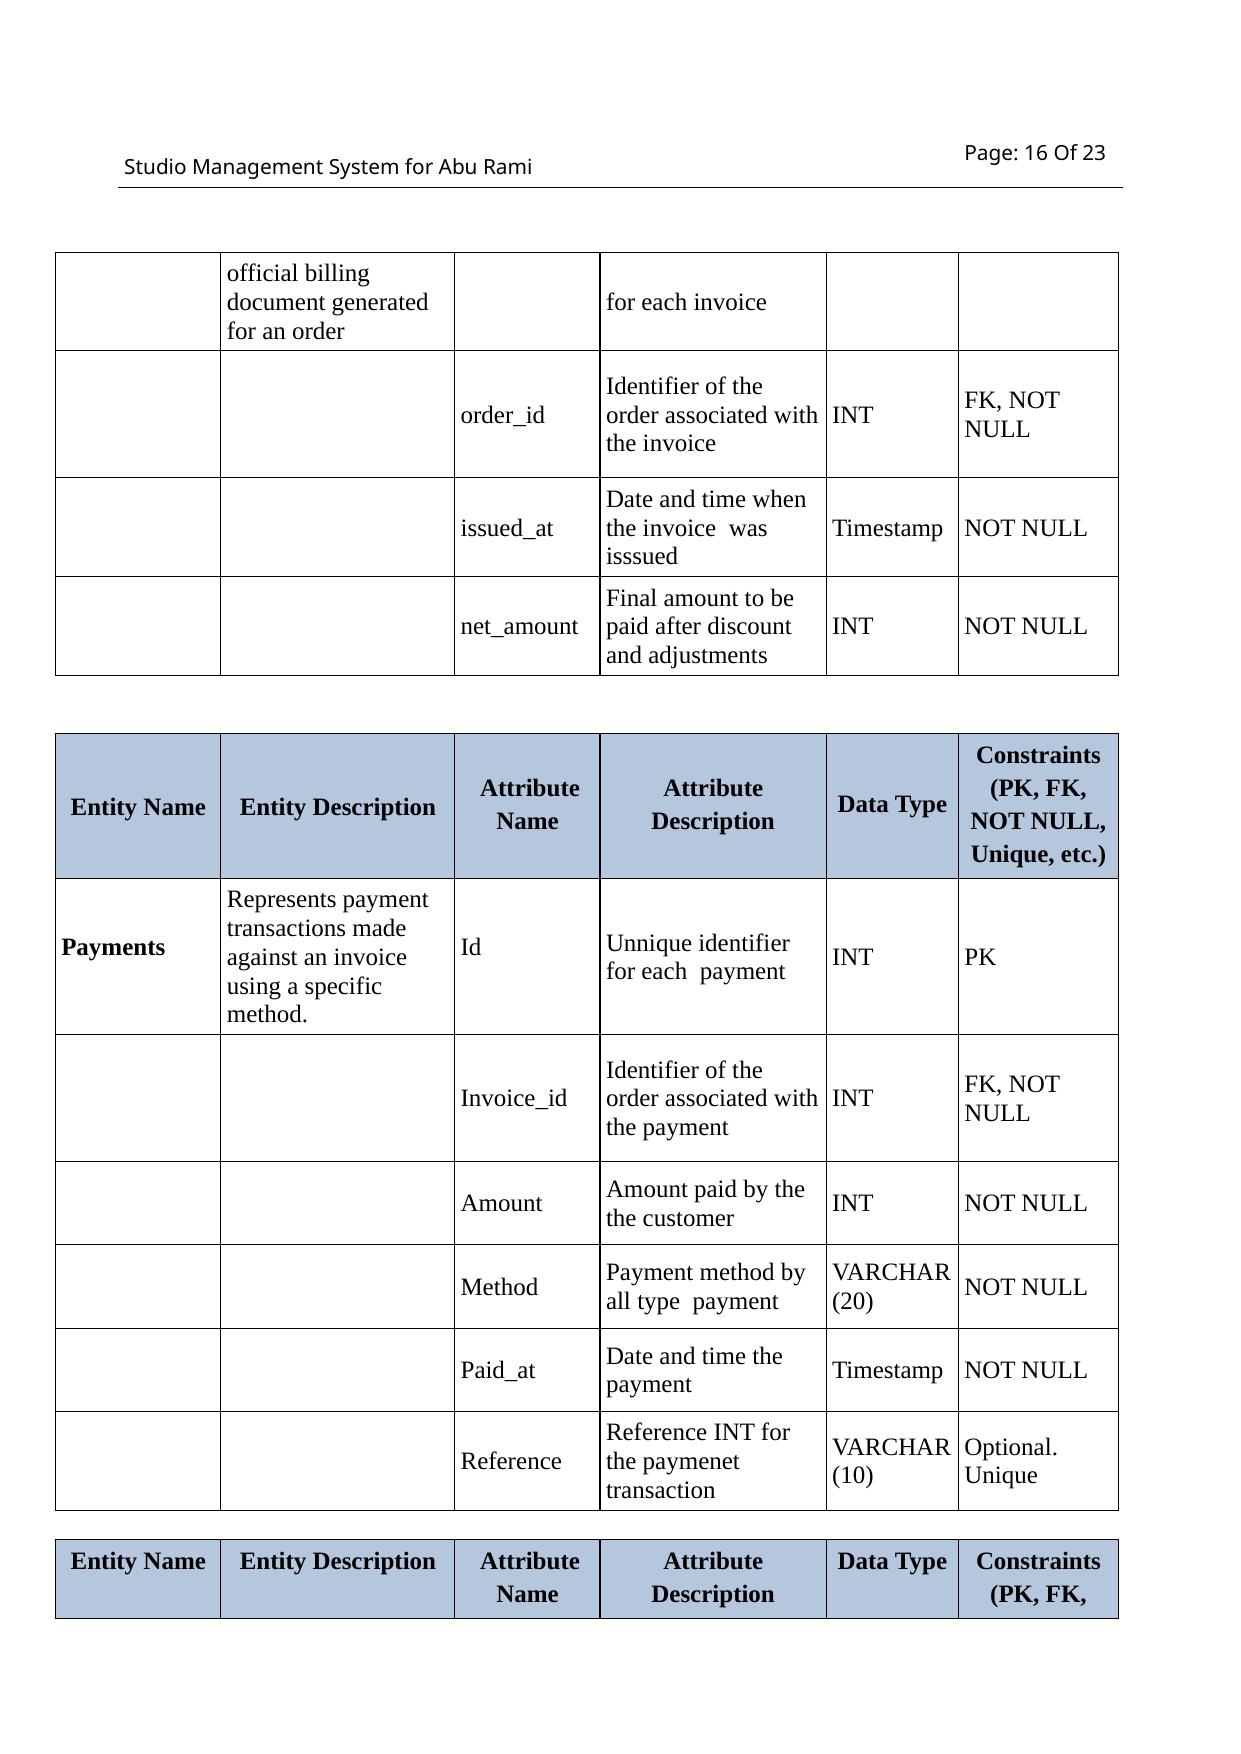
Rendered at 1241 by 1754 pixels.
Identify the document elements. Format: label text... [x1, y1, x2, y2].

table_cell PK [959, 879, 1118, 1034]
table_header Attribute Name [455, 734, 599, 878]
table_cell [56, 1329, 220, 1411]
table_cell issued_at [455, 478, 599, 576]
table_cell NOT NULL [959, 577, 1118, 674]
table_cell [221, 1412, 454, 1509]
table_cell FK, NOT NULL [959, 1035, 1118, 1161]
table_cell [827, 253, 958, 350]
table_cell [221, 351, 454, 477]
table_cell [221, 1245, 454, 1327]
table_cell Date and time the payment [601, 1329, 826, 1411]
table_cell Represents payment transactions made against an invoice using a specific method. [221, 879, 454, 1034]
table_cell Payment method by all type payment [601, 1245, 826, 1327]
table_header Attribute Description [601, 1540, 826, 1618]
table_header Attribute Name [455, 1540, 599, 1618]
table_header Entity Name [56, 734, 220, 878]
table_cell Identifier of the order associated with the invoice [601, 351, 826, 477]
table_cell Date and time when the invoice was isssued [601, 478, 826, 576]
table_cell [56, 1035, 220, 1161]
table_header Constraints (PK, FK, NOT NULL, Unique, etc.) [959, 734, 1118, 878]
table_cell INT [827, 879, 958, 1034]
table_cell [221, 1035, 454, 1161]
table_cell [56, 577, 220, 674]
table_cell [56, 253, 220, 350]
table_cell net_amount [455, 577, 599, 674]
table_cell Final amount to be paid after discount and adjustments [601, 577, 826, 674]
table_cell [56, 478, 220, 576]
table_cell Optional. Unique [959, 1412, 1118, 1509]
table_cell Id [455, 879, 599, 1034]
table_cell INT [827, 1035, 958, 1161]
table_cell [221, 1329, 454, 1411]
table_cell Reference INT for the paymenet transaction [601, 1412, 826, 1509]
table_header Entity Description [221, 734, 454, 878]
table_cell Invoice_id [455, 1035, 599, 1161]
table_cell [221, 478, 454, 576]
table_cell NOT NULL [959, 478, 1118, 576]
table_cell [56, 351, 220, 477]
table_cell Reference [455, 1412, 599, 1509]
table_cell Identifier of the order associated with the payment [601, 1035, 826, 1161]
table_cell [56, 1412, 220, 1509]
table_cell [56, 1245, 220, 1327]
table_cell Unnique identifier for each payment [601, 879, 826, 1034]
table_cell [221, 1162, 454, 1244]
table_cell FK, NOT NULL [959, 351, 1118, 477]
table_cell [455, 253, 599, 350]
table_cell NOT NULL [959, 1329, 1118, 1411]
table_cell VARCHAR(10) [827, 1412, 958, 1509]
table_header Entity Description [221, 1540, 454, 1618]
table_cell Payments [56, 879, 220, 1034]
table_cell VARCHAR(20) [827, 1245, 958, 1327]
table_cell [221, 577, 454, 674]
table_cell Amount [455, 1162, 599, 1244]
table_cell Method [455, 1245, 599, 1327]
table_cell Paid_at [455, 1329, 599, 1411]
table_header Constraints (PK, FK, [959, 1540, 1118, 1618]
table_cell Timestamp [827, 1329, 958, 1411]
table_header Data Type [827, 734, 958, 878]
table_cell INT [827, 577, 958, 674]
table_cell [56, 1162, 220, 1244]
table_cell INT [827, 1162, 958, 1244]
table_cell for each invoice [601, 253, 826, 350]
table_cell NOT NULL [959, 1162, 1118, 1244]
table_cell order_id [455, 351, 599, 477]
table_cell official billing document generated for an order [221, 253, 454, 350]
table_header Entity Name [56, 1540, 220, 1618]
table_cell Timestamp [827, 478, 958, 576]
table_cell [959, 253, 1118, 350]
table_header Attribute Description [601, 734, 826, 878]
table_cell INT [827, 351, 958, 477]
table_header Data Type [827, 1540, 958, 1618]
table_cell Amount paid by the the customer [601, 1162, 826, 1244]
table_cell NOT NULL [959, 1245, 1118, 1327]
